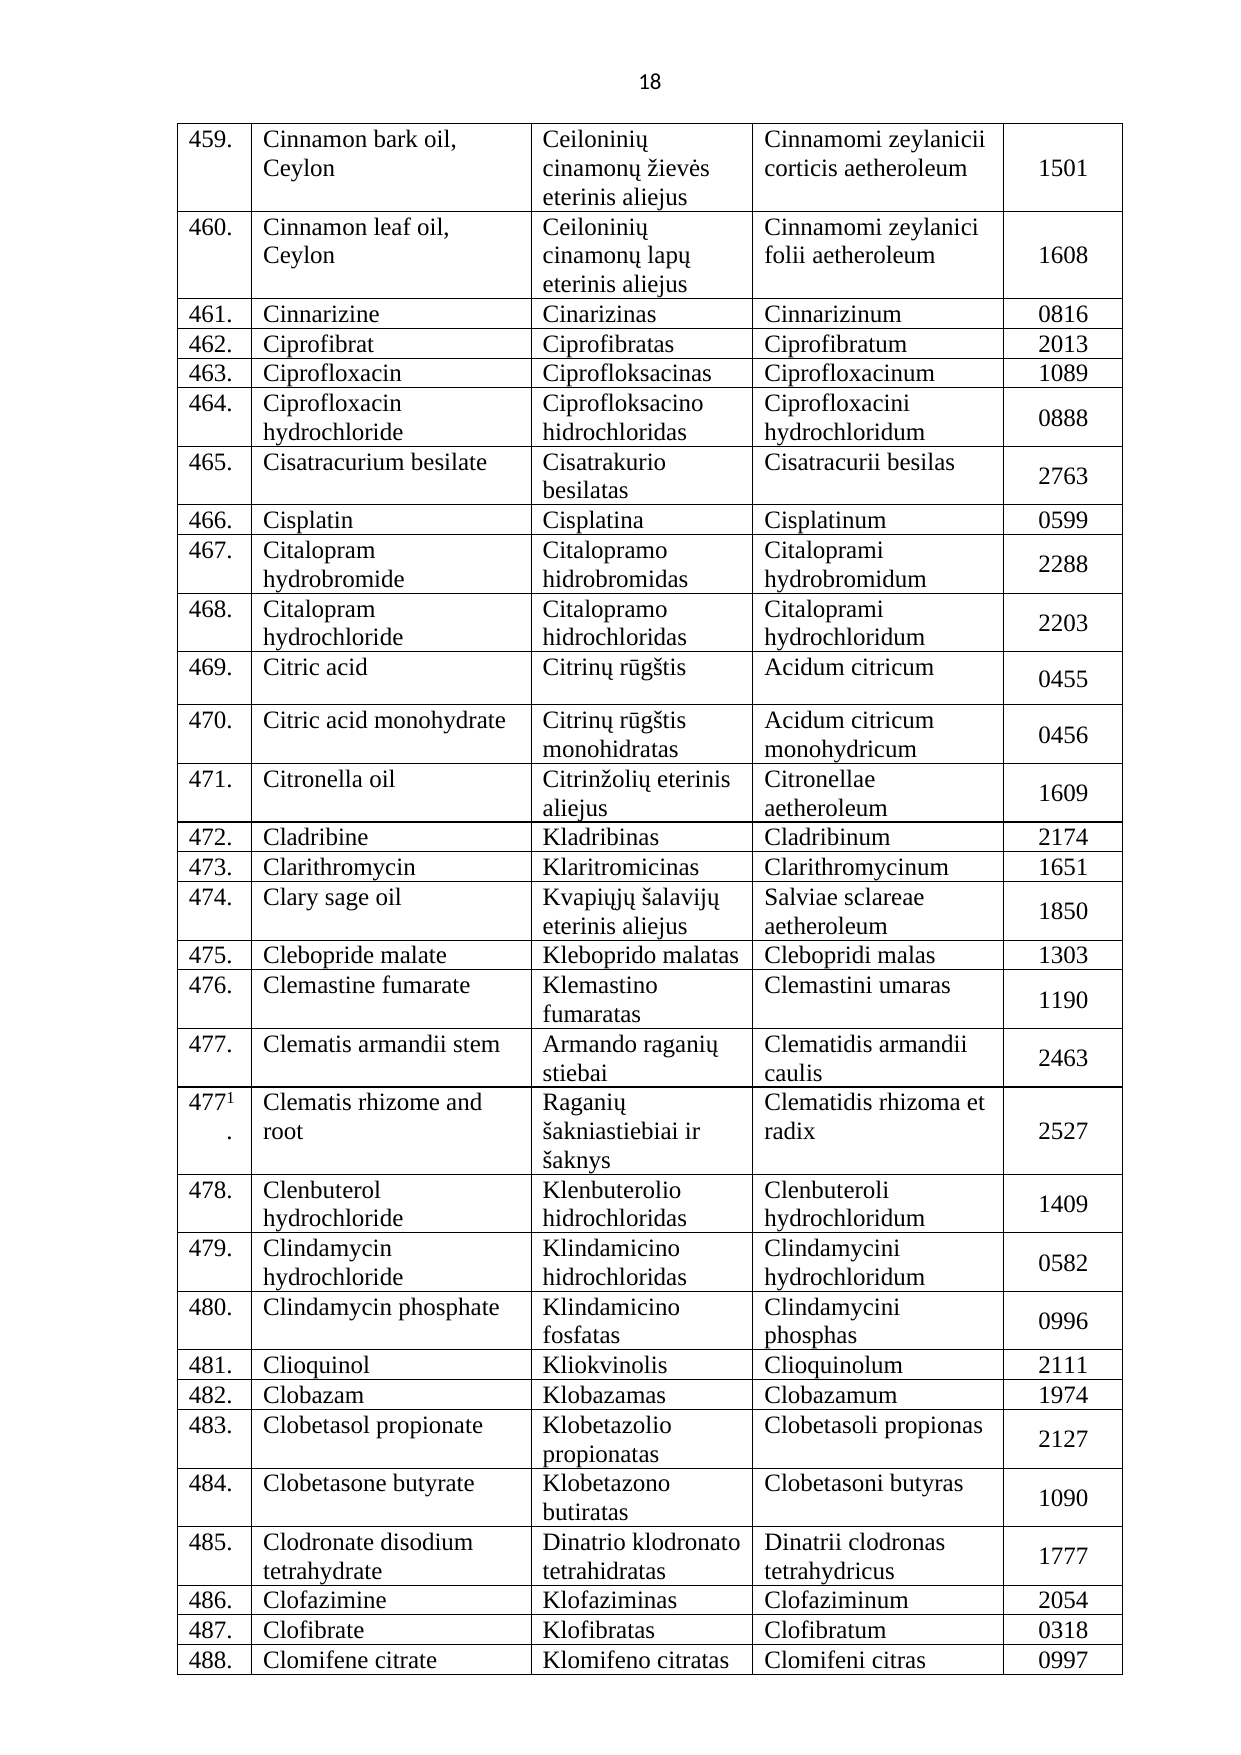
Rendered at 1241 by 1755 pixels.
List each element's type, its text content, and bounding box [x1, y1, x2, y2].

table_cell Cisatrakurio besilatas [532, 447, 752, 504]
table_cell Cinnamon leaf oil, Ceylon [252, 212, 531, 298]
table_cell 471. [178, 764, 251, 821]
table_cell Ciprofloxacinum [753, 359, 1003, 387]
table_cell Cisplatin [252, 505, 531, 534]
table_cell Clematis rhizome and root [252, 1088, 531, 1174]
table_cell Clomifeni citras [753, 1645, 1003, 1674]
table_cell Clobazam [252, 1380, 531, 1409]
table_cell Acidum citricum [753, 652, 1003, 704]
table_cell 465. [178, 447, 251, 504]
table_cell Ciprofibratas [532, 329, 752, 357]
table_cell Klofaziminas [532, 1586, 752, 1614]
table_cell 0456 [1004, 705, 1122, 763]
table_cell Cladribinum [753, 823, 1003, 851]
table_cell 478. [178, 1175, 251, 1232]
table_cell 487. [178, 1615, 251, 1644]
table_cell 1190 [1004, 970, 1122, 1028]
table_cell 483. [178, 1410, 251, 1467]
table_cell 0816 [1004, 299, 1122, 328]
table_cell Citric acid [252, 652, 531, 704]
table_cell Klobetazono butiratas [532, 1469, 752, 1526]
table_cell 479. [178, 1233, 251, 1291]
table_cell Ciprofloksacino hidrochloridas [532, 388, 752, 446]
table_cell 1850 [1004, 882, 1122, 939]
table_cell Ciprofibrat [252, 329, 531, 357]
table_cell Clemastine fumarate [252, 970, 531, 1028]
table_cell Citrinų rūgštis [532, 652, 752, 704]
table_cell Clofazimine [252, 1586, 531, 1614]
table_cell 0318 [1004, 1615, 1122, 1644]
table_cell Citronellae aetheroleum [753, 764, 1003, 821]
table_cell 1409 [1004, 1175, 1122, 1232]
table_cell Clofibratum [753, 1615, 1003, 1644]
table_cell 466. [178, 505, 251, 534]
table_cell Klindamicino hidrochloridas [532, 1233, 752, 1291]
table_cell 2203 [1004, 594, 1122, 651]
table_cell Klofibratas [532, 1615, 752, 1644]
table_cell 0582 [1004, 1233, 1122, 1291]
table_cell Klemastino fumaratas [532, 970, 752, 1028]
table_cell 469. [178, 652, 251, 704]
table_cell 0996 [1004, 1292, 1122, 1349]
table_cell Kleboprido malatas [532, 941, 752, 969]
table_cell 1089 [1004, 359, 1122, 387]
table_cell 1777 [1004, 1527, 1122, 1584]
table_cell 475. [178, 941, 251, 969]
table_cell Klobazamas [532, 1380, 752, 1409]
table_cell 472. [178, 823, 251, 851]
table_cell 1609 [1004, 764, 1122, 821]
table_cell Clematidis rhizoma et radix [753, 1088, 1003, 1174]
table_cell 1651 [1004, 852, 1122, 881]
table_cell Ciprofibratum [753, 329, 1003, 357]
table_cell Clindamycin phosphate [252, 1292, 531, 1349]
table_cell Cinnamomi zeylanici folii aetheroleum [753, 212, 1003, 298]
table_cell Ciprofloxacin hydrochloride [252, 388, 531, 446]
table_cell Clioquinolum [753, 1350, 1003, 1379]
table_cell 484. [178, 1469, 251, 1526]
table_cell Citaloprami hydrochloridum [753, 594, 1003, 651]
table_cell Citaloprami hydrobromidum [753, 535, 1003, 593]
table_cell 0997 [1004, 1645, 1122, 1674]
table_cell 2174 [1004, 823, 1122, 851]
table_cell Clofibrate [252, 1615, 531, 1644]
table_cell Cisatracurii besilas [753, 447, 1003, 504]
table_cell Salviae sclareae aetheroleum [753, 882, 1003, 939]
table_cell Clobetasone butyrate [252, 1469, 531, 1526]
table_cell Ciprofloxacin [252, 359, 531, 387]
table_cell 488. [178, 1645, 251, 1674]
table_cell Clemastini umaras [753, 970, 1003, 1028]
table_cell 459. [178, 124, 251, 211]
table_cell 474. [178, 882, 251, 939]
table_cell 1303 [1004, 941, 1122, 969]
table_cell 470. [178, 705, 251, 763]
table_cell 2013 [1004, 329, 1122, 357]
table_cell 2127 [1004, 1410, 1122, 1467]
table_cell Clodronate disodium tetrahydrate [252, 1527, 531, 1584]
table_cell Kvapiųjų šalavijų eterinis aliejus [532, 882, 752, 939]
table_cell 462. [178, 329, 251, 357]
table_cell Raganių šakniastiebiai ir šaknys [532, 1088, 752, 1174]
table_cell Clebopridi malas [753, 941, 1003, 969]
table_cell 464. [178, 388, 251, 446]
table_cell Citronella oil [252, 764, 531, 821]
table_cell Clenbuteroli hydrochloridum [753, 1175, 1003, 1232]
table_cell Cinnarizinum [753, 299, 1003, 328]
table_cell 2111 [1004, 1350, 1122, 1379]
table_cell Clioquinol [252, 1350, 531, 1379]
table_cell 473. [178, 852, 251, 881]
table_cell 0455 [1004, 652, 1122, 704]
table_cell Klindamicino fosfatas [532, 1292, 752, 1349]
table_cell 0888 [1004, 388, 1122, 446]
table_cell 2527 [1004, 1088, 1122, 1174]
table_cell 486. [178, 1586, 251, 1614]
table_cell Citalopramo hidrochloridas [532, 594, 752, 651]
table_cell Ceiloninių cinamonų žievės eterinis aliejus [532, 124, 752, 211]
table_cell Kliokvinolis [532, 1350, 752, 1379]
table_cell Clobetasol propionate [252, 1410, 531, 1467]
table_cell Kladribinas [532, 823, 752, 851]
table_cell Clarithromycinum [753, 852, 1003, 881]
table_cell Ciprofloxacini hydrochloridum [753, 388, 1003, 446]
table_cell 1501 [1004, 124, 1122, 211]
table_cell 482. [178, 1380, 251, 1409]
table_cell Clofaziminum [753, 1586, 1003, 1614]
table_cell 2288 [1004, 535, 1122, 593]
table_cell Citalopram hydrochloride [252, 594, 531, 651]
table_cell Cladribine [252, 823, 531, 851]
table_cell 1090 [1004, 1469, 1122, 1526]
table_cell Clomifene citrate [252, 1645, 531, 1674]
table_cell Clematis armandii stem [252, 1029, 531, 1086]
table_cell 468. [178, 594, 251, 651]
table_cell Acidum citricum monohydricum [753, 705, 1003, 763]
table_cell Armando raganių stiebai [532, 1029, 752, 1086]
table_cell Klomifeno citratas [532, 1645, 752, 1674]
table_cell Klenbuterolio hidrochloridas [532, 1175, 752, 1232]
table_cell Ceiloninių cinamonų lapų eterinis aliejus [532, 212, 752, 298]
table_cell Cisplatinum [753, 505, 1003, 534]
table_cell Clarithromycin [252, 852, 531, 881]
table_cell 481. [178, 1350, 251, 1379]
table_cell Citalopram hydrobromide [252, 535, 531, 593]
table_cell 476. [178, 970, 251, 1028]
table_cell 1608 [1004, 212, 1122, 298]
table_cell 1974 [1004, 1380, 1122, 1409]
table_cell 467. [178, 535, 251, 593]
table_cell Clindamycini phosphas [753, 1292, 1003, 1349]
table_cell Cinnarizine [252, 299, 531, 328]
table_cell 2054 [1004, 1586, 1122, 1614]
table_cell Cinnamon bark oil, Ceylon [252, 124, 531, 211]
table_cell 2463 [1004, 1029, 1122, 1086]
table_cell Cinarizinas [532, 299, 752, 328]
table_cell Clindamycini hydrochloridum [753, 1233, 1003, 1291]
table_cell Clebopride malate [252, 941, 531, 969]
table_cell Clindamycin hydrochloride [252, 1233, 531, 1291]
table_cell 477. [178, 1029, 251, 1086]
table_cell 2763 [1004, 447, 1122, 504]
table_cell Citalopramo hidrobromidas [532, 535, 752, 593]
table_cell 0599 [1004, 505, 1122, 534]
table_cell Cisatracurium besilate [252, 447, 531, 504]
table_cell Clematidis armandii caulis [753, 1029, 1003, 1086]
table_cell Clobetasoli propionas [753, 1410, 1003, 1467]
table_cell Clobetasoni butyras [753, 1469, 1003, 1526]
table_cell Cinnamomi zeylanicii corticis aetheroleum [753, 124, 1003, 211]
table_cell Klaritromicinas [532, 852, 752, 881]
table_cell Cisplatina [532, 505, 752, 534]
table_cell Dinatrio klodronato tetrahidratas [532, 1527, 752, 1584]
table_cell 463. [178, 359, 251, 387]
table_cell Ciprofloksacinas [532, 359, 752, 387]
table_cell 485. [178, 1527, 251, 1584]
table_cell 461. [178, 299, 251, 328]
table_cell 480. [178, 1292, 251, 1349]
table_cell Citric acid monohydrate [252, 705, 531, 763]
table_cell Dinatrii clodronas tetrahydricus [753, 1527, 1003, 1584]
table_cell Klobetazolio propionatas [532, 1410, 752, 1467]
table_cell 4771. [178, 1088, 251, 1174]
table_cell Citrinų rūgštis monohidratas [532, 705, 752, 763]
table_cell Clobazamum [753, 1380, 1003, 1409]
table_cell Clenbuterol hydrochloride [252, 1175, 531, 1232]
table_cell Clary sage oil [252, 882, 531, 939]
table_cell 460. [178, 212, 251, 298]
table_cell Citrinžolių eterinis aliejus [532, 764, 752, 821]
